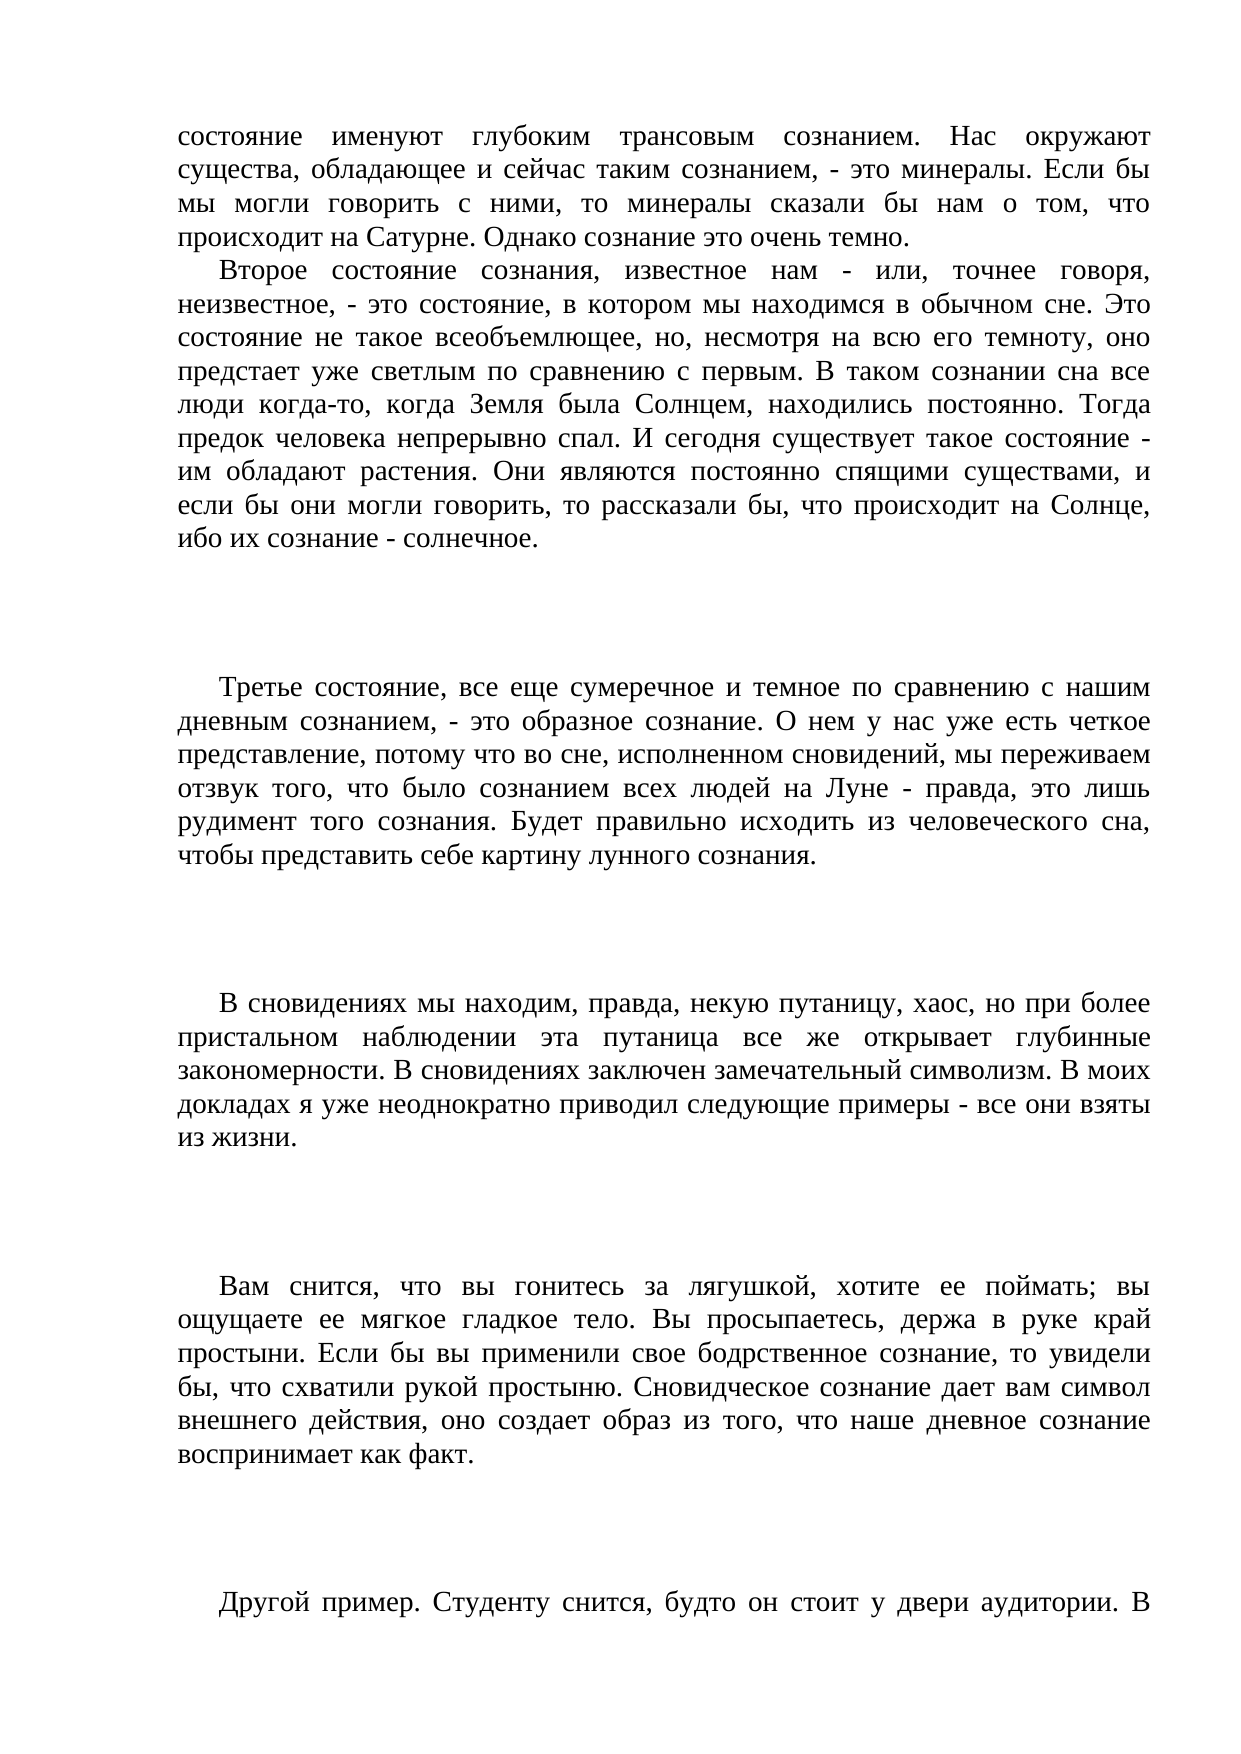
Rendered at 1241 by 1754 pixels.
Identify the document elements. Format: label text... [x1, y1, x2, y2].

text состояние именуют глубоким трансовым сознанием. Нас окружают существа, обладающее и сейчас таким сознанием, - это минералы. Если бы мы могли говорить с ними, то минералы сказали бы нам о том, что происходит на Сатурне. Однако сознание это очень темно. [177, 118, 1152, 252]
text Второе состояние сознания, известное нам - или, точнее говоря, неизвестное, - это состояние, в котором мы находимся в обычном сне. Это состояние не такое всеобъемлющее, но, несмотря на всю его темноту, оно предстает уже светлым по сравнению с первым. В таком сознании сна все люди когда-то, когда Земля была Солнцем, находились постоянно. Тогда предок человека непрерывно спал. И сегодня существует такое состояние - им обладают растения. Они являются постоянно спящими существами, и если бы они могли говорить, то рассказали бы, что происходит на Солнце, ибо их сознание - солнечное. [177, 252, 1152, 554]
text Вам снится, что вы гонитесь за лягушкой, хотите ее поймать; вы ощущаете ее мягкое гладкое тело. Вы просыпаетесь, держа в руке край простыни. Если бы вы применили свое бодрственное сознание, то увидели бы, что схватили рукой простыню. Сновидческое сознание дает вам символ внешнего действия, оно создает образ из того, что наше дневное сознание воспринимает как факт. [177, 1268, 1152, 1469]
text В сновидениях мы находим, правда, некую путаницу, хаос, но при более пристальном наблюдении эта путаница все же открывает глубинные закономерности. В сновидениях заключен замечательный символизм. В моих докладах я уже неоднократно приводил следующие примеры - все они взяты из жизни. [177, 985, 1152, 1153]
text Третье состояние, все еще сумеречное и темное по сравнению с нашим дневным сознанием, - это образное сознание. О нем у нас уже есть четкое представление, потому что во сне, исполненном сновидений, мы переживаем отзвук того, что было сознанием всех людей на Луне - правда, это лишь рудимент того сознания. Будет правильно исходить из человеческого сна, чтобы представить себе картину лунного сознания. [177, 669, 1152, 870]
text Другой пример. Студенту снится, будто он стоит у двери аудитории. В [177, 1584, 1152, 1618]
